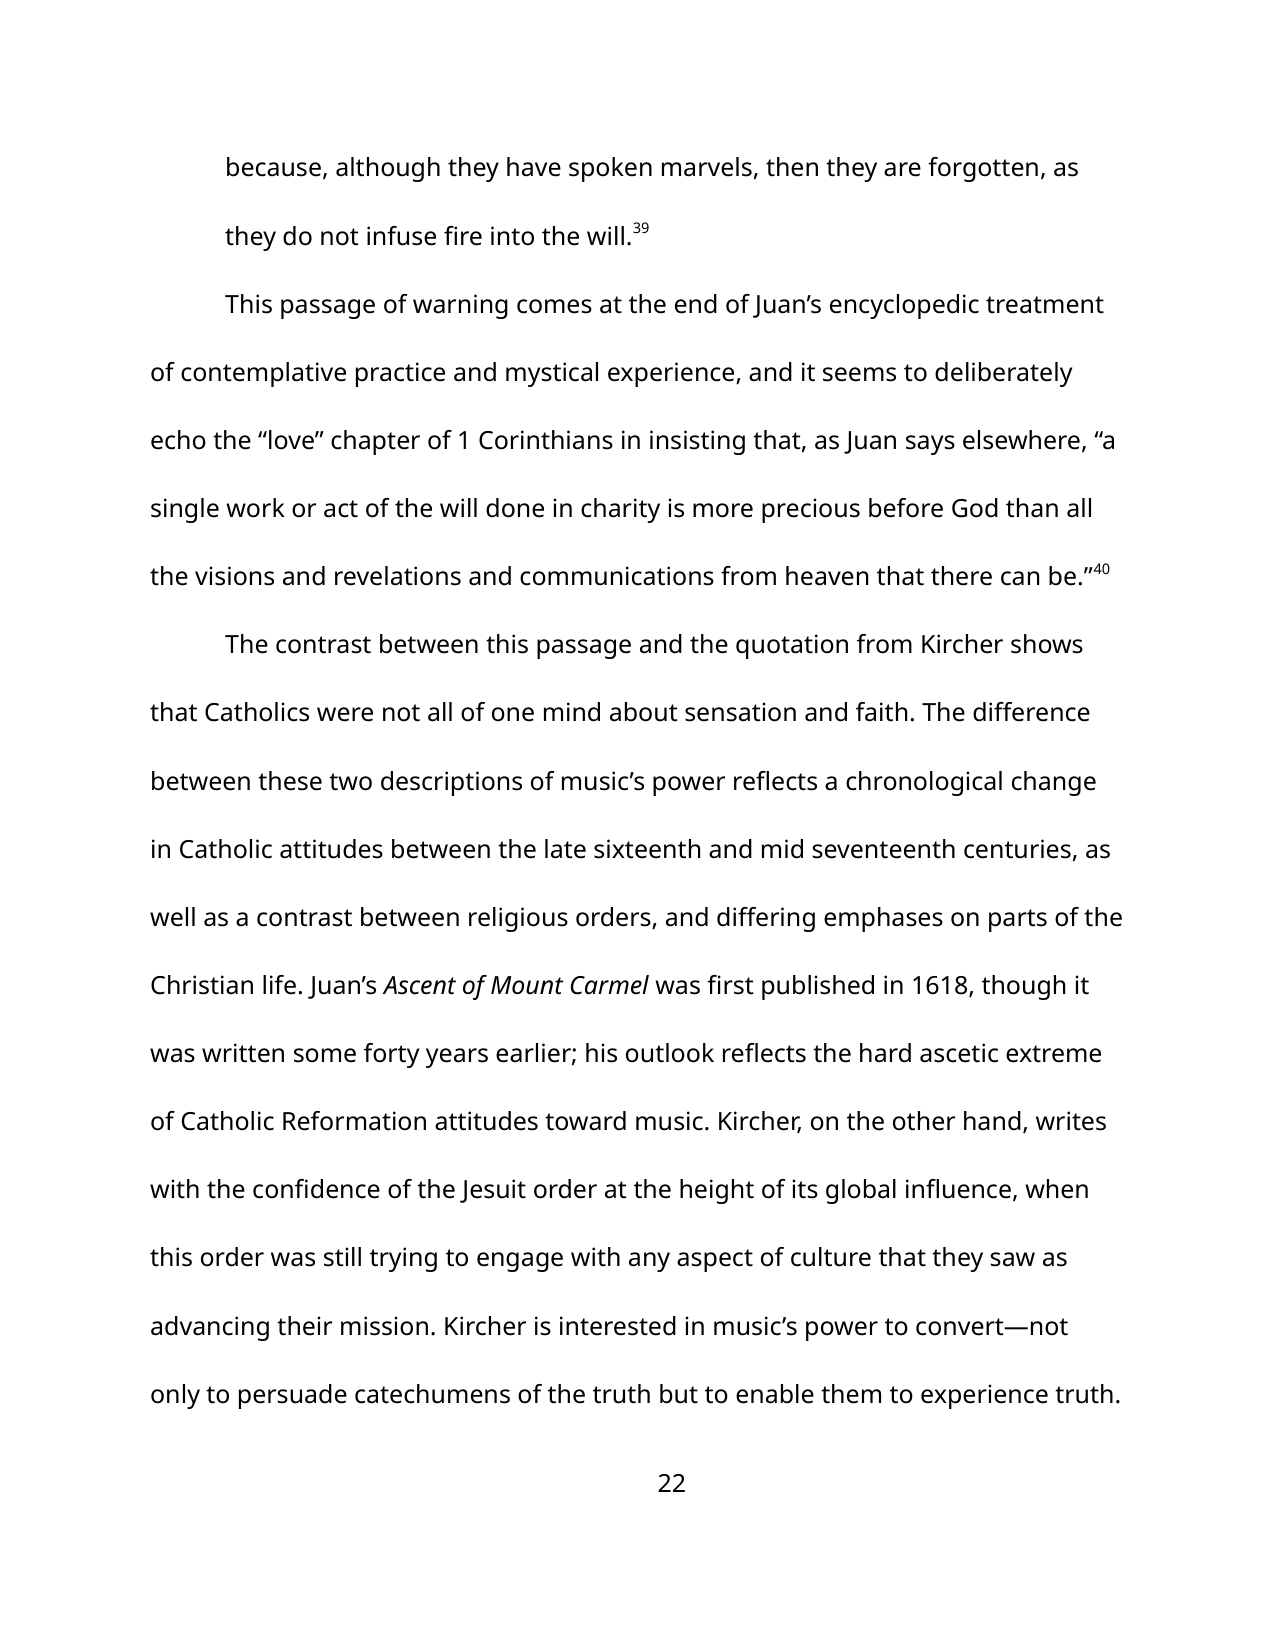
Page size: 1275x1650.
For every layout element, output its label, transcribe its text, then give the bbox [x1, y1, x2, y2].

text The contrast between this passage and the quotation from Kircher shows that Catholics were not all of one mind about sensation and faith. The difference between these two descriptions of music’s power reflects a chronological change in Catholic attitudes between the late sixteenth and mid seventeenth centuries, as well as a contrast between religious orders, and differing emphases on parts of the Christian life. Juan’s Ascent of Mount Carmel was first published in 1618, though it was written some forty years earlier; his outlook reflects the hard ascetic extreme of Catholic Reformation attitudes toward music. Kircher, on the other hand, writes with the confidence of the Jesuit order at the height of its global influence, when this order was still trying to engage with any aspect of culture that they saw as advancing their mission. Kircher is interested in music’s power to convert—not only to persuade catechumens of the truth but to enable them to experience truth. [150, 627, 1125, 1410]
text This passage of warning comes at the end of Juan’s encyclopedic treatment of contemplative practice and mystical experience, and it seems to deliberately echo the “love” chapter of 1 Corinthians in insisting that, as Juan says elsewhere, “a single work or act of the will done in charity is more precious before God than all the visions and revelations and communications from heaven that there can be.” [150, 286, 1125, 593]
text because, although they have spoken marvels, then they are forgotten, as they do not infuse fire into the will. [225, 150, 1125, 252]
